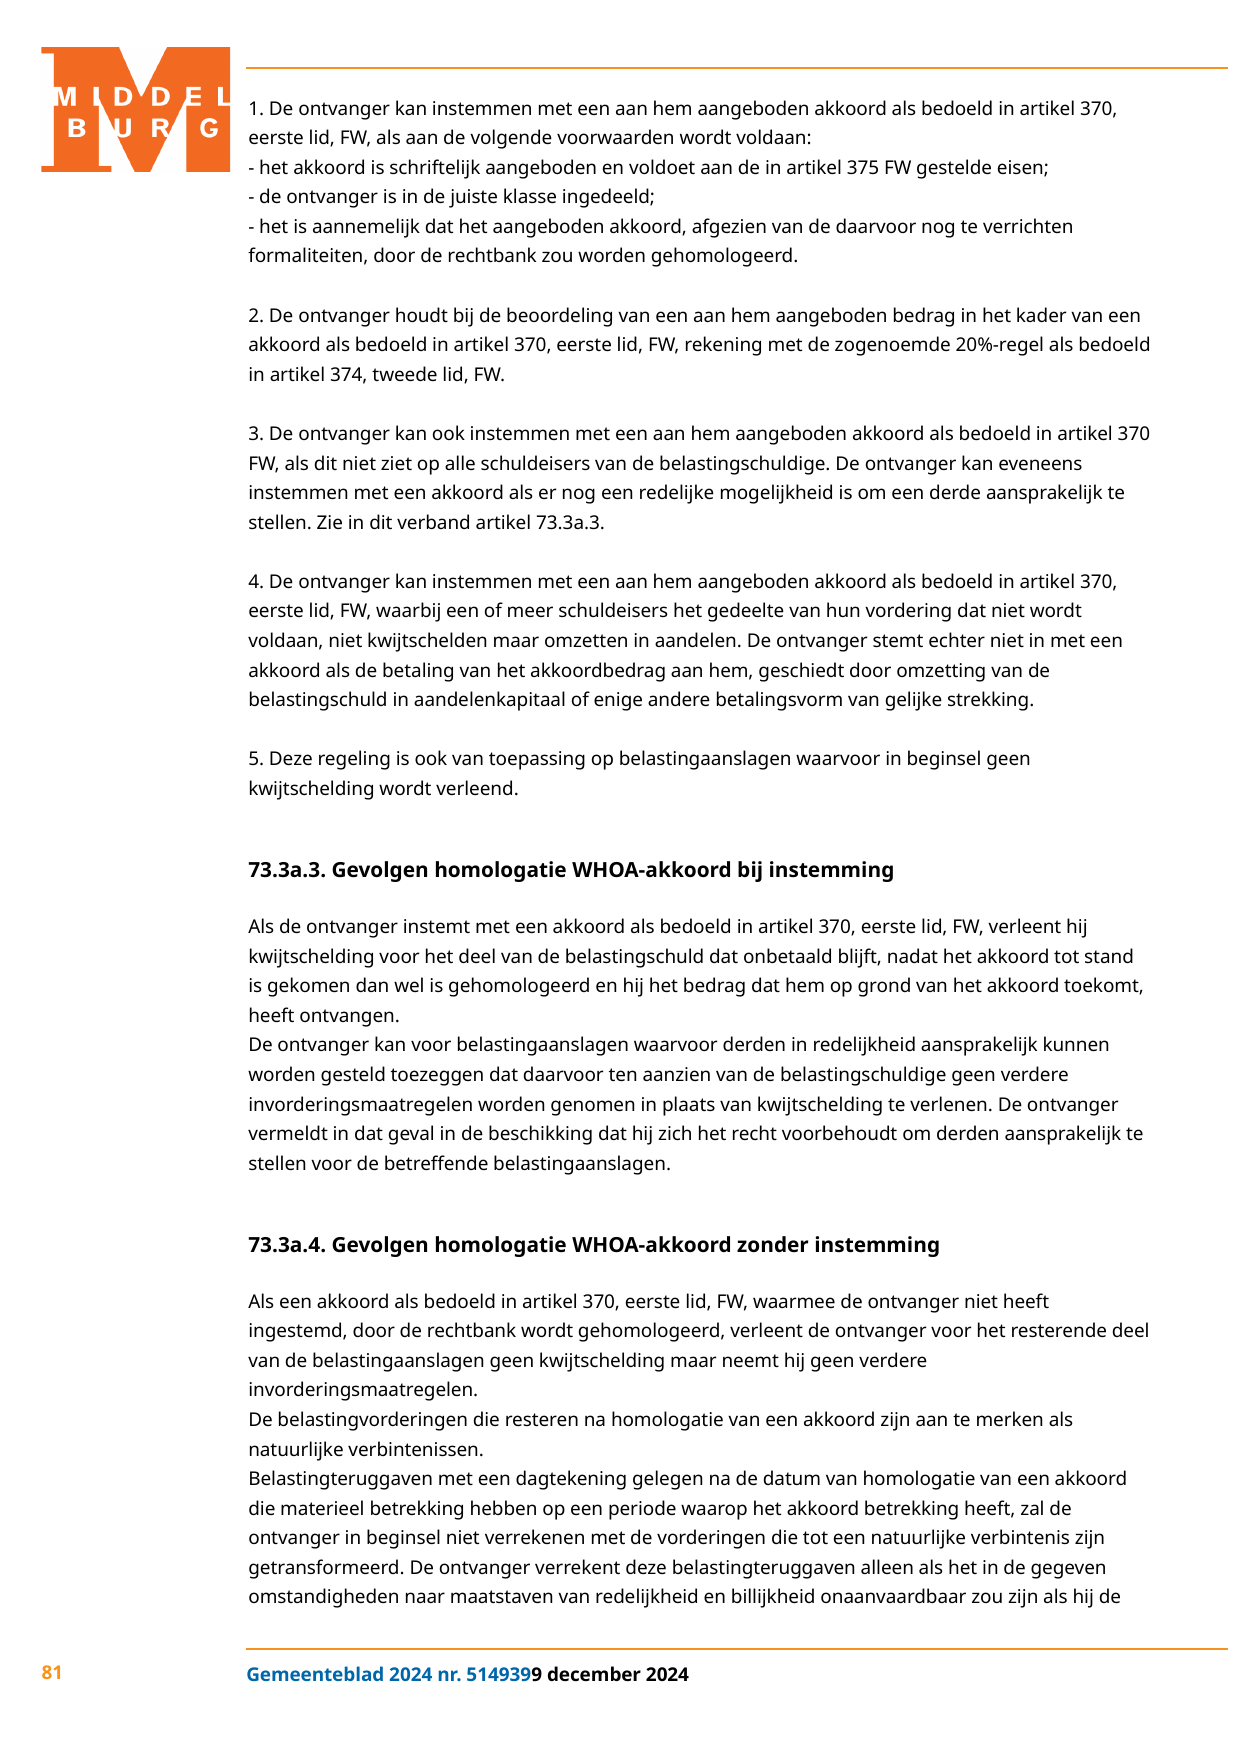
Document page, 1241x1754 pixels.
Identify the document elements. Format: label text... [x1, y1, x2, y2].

picture [41, 47, 231, 172]
text Belastingteruggaven met een dagtekening gelegen na de datum van homologatie van een akkoord die materieel betrekking hebben op een periode waarop het akkoord betrekking heeft, zal de ontvanger in beginsel niet verrekenen met de vorderingen die tot een natuurlijke verbintenis zijn getransformeerd. De ontvanger verrekent deze belastingteruggaven alleen als het in de gegeven omstandigheden naar maatstaven van redelijkheid en billijkheid onaanvaardbaar zou zijn als hij de [248, 1465, 1152, 1609]
text 1. De ontvanger kan instemmen met een aan hem aangeboden akkoord als bedoeld in artikel 370, eerste lid, FW, als aan de volgende voorwaarden wordt voldaan: [248, 95, 1152, 150]
text De ontvanger kan voor belastingaanslagen waarvoor derden in redelijkheid aansprakelijk kunnen worden gesteld toezeggen dat daarvoor ten aanzien van de belastingschuldige geen verdere invorderingsmaatregelen worden genomen in plaats van kwijtschelding te verlenen. De ontvanger vermeldt in dat geval in de beschikking dat hij zich het recht voorbehoudt om derden aansprakelijk te stellen voor de betreffende belastingaanslagen. [248, 1032, 1152, 1176]
text De belastingvorderingen die resteren na homologatie van een akkoord zijn aan te merken als natuurlijke verbintenissen. [248, 1406, 1152, 1462]
text 3. De ontvanger kan ook instemmen met een aan hem aangeboden akkoord als bedoeld in artikel 370 FW, als dit niet ziet op alle schuldeisers van de belastingschuldige. De ontvanger kan eveneens instemmen met een akkoord als er nog een redelijke mogelijkheid is om een derde aansprakelijk te stellen. Zie in dit verband artikel 73.3a.3. [248, 420, 1152, 535]
text 5. Deze regeling is ook van toepassing op belastingaanslagen waarvoor in beginsel geen kwijtschelding wordt verleend. [248, 746, 1152, 801]
text 73.3a.4. Gevolgen homologatie WHOA-akkoord zonder instemming [248, 1230, 1152, 1258]
text 73.3a.3. Gevolgen homologatie WHOA-akkoord bij instemming [248, 855, 1152, 884]
text 4. De ontvanger kan instemmen met een aan hem aangeboden akkoord als bedoeld in artikel 370, eerste lid, FW, waarbij een of meer schuldeisers het gedeelte van hun vordering dat niet wordt voldaan, niet kwijtschelden maar omzetten in aandelen. De ontvanger stemt echter niet in met een akkoord als de betaling van het akkoordbedrag aan hem, geschiedt door omzetting van de belastingschuld in aandelenkapitaal of enige andere betalingsvorm van gelijke strekking. [248, 568, 1152, 712]
text Als een akkoord als bedoeld in artikel 370, eerste lid, FW, waarmee de ontvanger niet heeft ingestemd, door de rechtbank wordt gehomologeerd, verleent de ontvanger voor het resterende deel van de belastingaanslagen geen kwijtschelding maar neemt hij geen verdere invorderingsmaatregelen. [248, 1288, 1152, 1402]
text - het is aannemelijk dat het aangeboden akkoord, afgezien van de daarvoor nog te verrichten formaliteiten, door de rechtbank zou worden gehomologeerd. [248, 213, 1152, 268]
text Als de ontvanger instemt met een akkoord als bedoeld in artikel 370, eerste lid, FW, verleent hij kwijtschelding voor het deel van de belastingschuld dat onbetaald blijft, nadat het akkoord tot stand is gekomen dan wel is gehomologeerd en hij het bedrag dat hem op grond van het akkoord toekomt, heeft ontvangen. [248, 913, 1152, 1028]
text 2. De ontvanger houdt bij de beoordeling van een aan hem aangeboden bedrag in het kader van een akkoord als bedoeld in artikel 370, eerste lid, FW, rekening met de zogenoemde 20%-regel als bedoeld in artikel 374, tweede lid, FW. [248, 302, 1152, 387]
text - de ontvanger is in de juiste klasse ingedeeld; [248, 183, 1152, 209]
text - het akkoord is schriftelijk aangeboden en voldoet aan de in artikel 375 FW gestelde eisen; [248, 154, 1152, 180]
